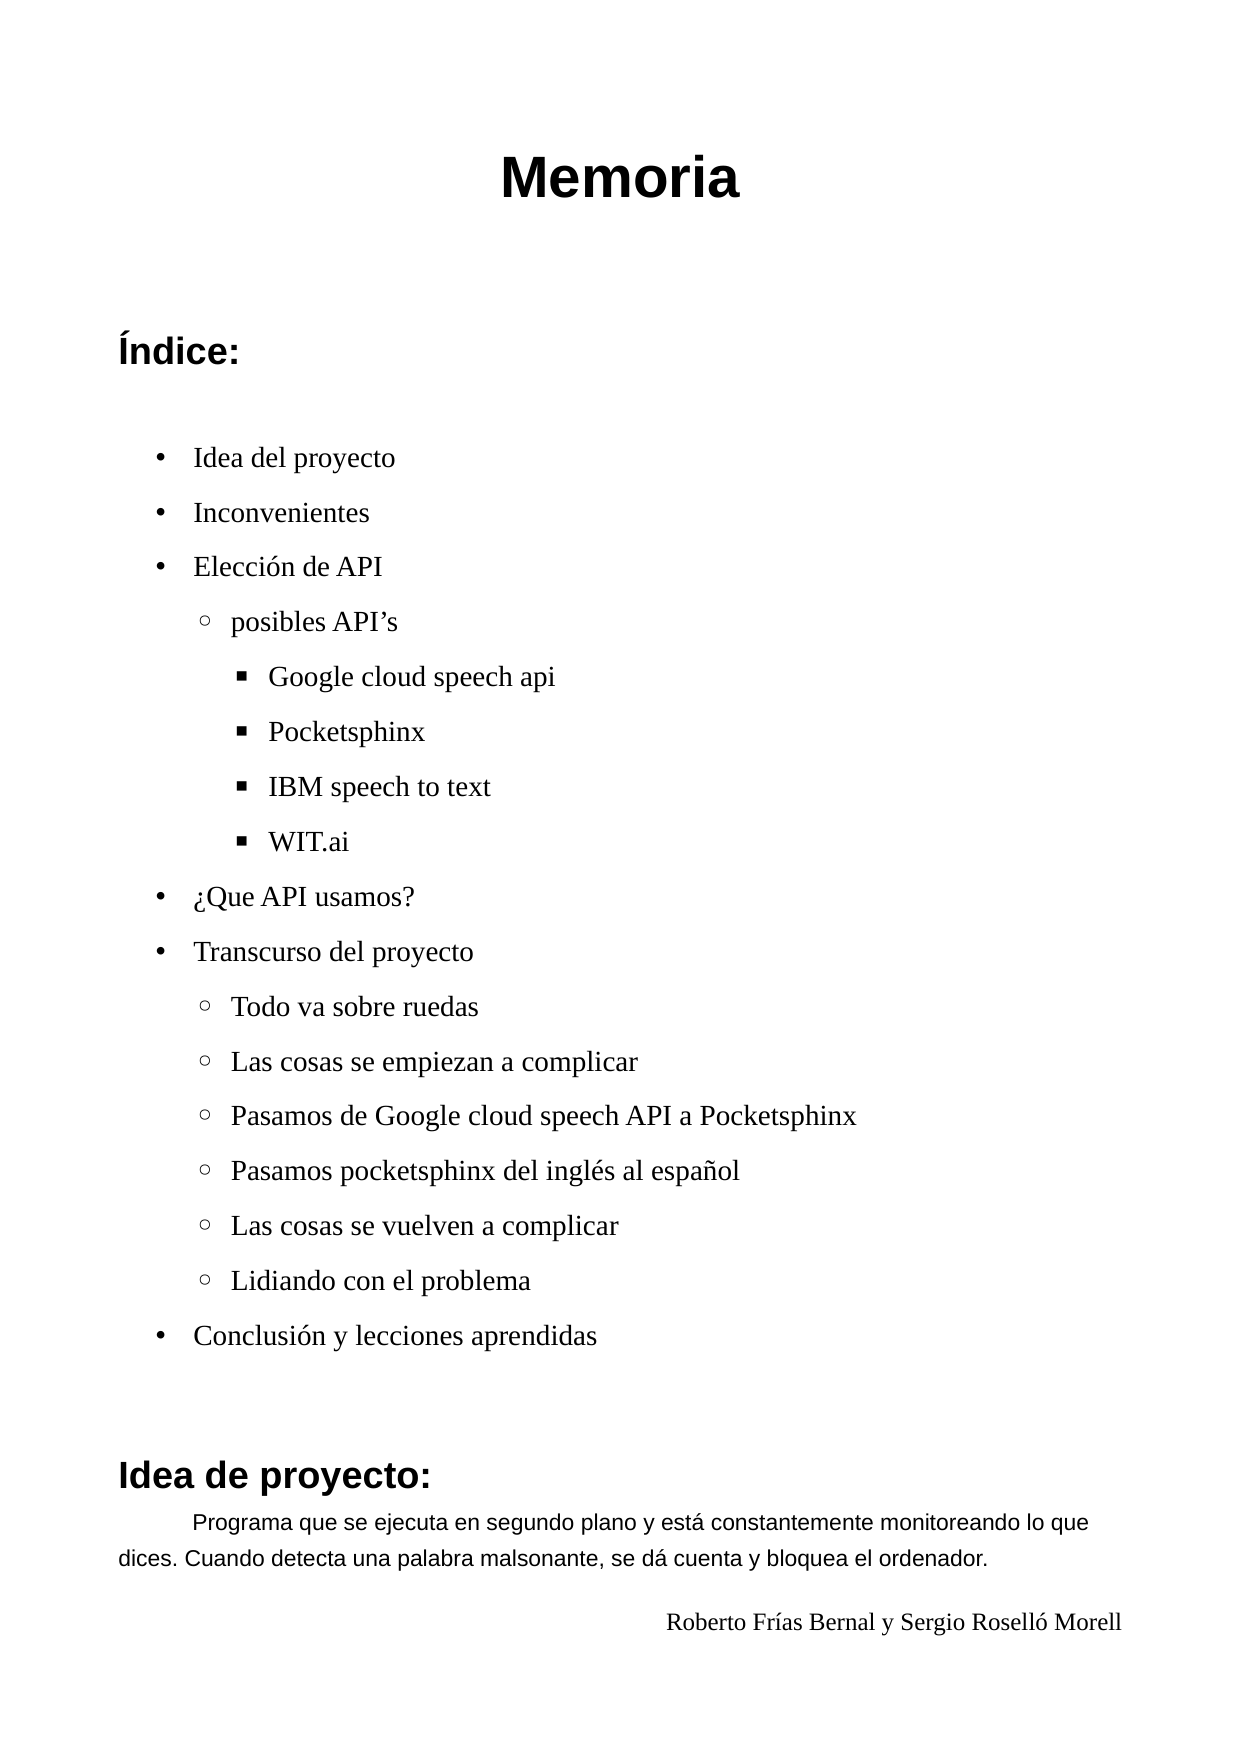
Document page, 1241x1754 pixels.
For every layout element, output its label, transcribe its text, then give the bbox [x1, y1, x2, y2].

list Conclusión y lecciones aprendidas [156, 1318, 1122, 1352]
list Google cloud speech api [231, 659, 1122, 693]
list Lidiando con el problema [193, 1263, 1122, 1297]
text Programa que se ejecuta en segundo plano y está constantemente monitoreando lo que dices. Cuando detecta una palabra malsonante, se dá cuenta y bloquea el ordenador. [118, 1509, 1122, 1572]
list Pasamos de Google cloud speech API a Pocketsphinx [193, 1098, 1122, 1132]
title Memoria [118, 143, 1122, 210]
list WIT.ai [231, 824, 1122, 858]
subtitle Índice: [118, 329, 1122, 372]
list Pasamos pocketsphinx del inglés al español [193, 1153, 1122, 1187]
list ¿Que API usamos? [156, 879, 1122, 913]
list Las cosas se empiezan a complicar [193, 1044, 1122, 1077]
list Todo va sobre ruedas [193, 989, 1122, 1022]
list Pocketsphinx [231, 714, 1122, 748]
list Elección de API [156, 549, 1122, 583]
subtitle Idea de proyecto: [118, 1453, 1122, 1496]
list Inconvenientes [156, 495, 1122, 528]
list posibles API’s [193, 604, 1122, 638]
list IBM speech to text [231, 769, 1122, 803]
list Idea del proyecto [156, 440, 1122, 473]
list Las cosas se vuelven a complicar [193, 1208, 1122, 1242]
list Transcurso del proyecto [156, 934, 1122, 967]
